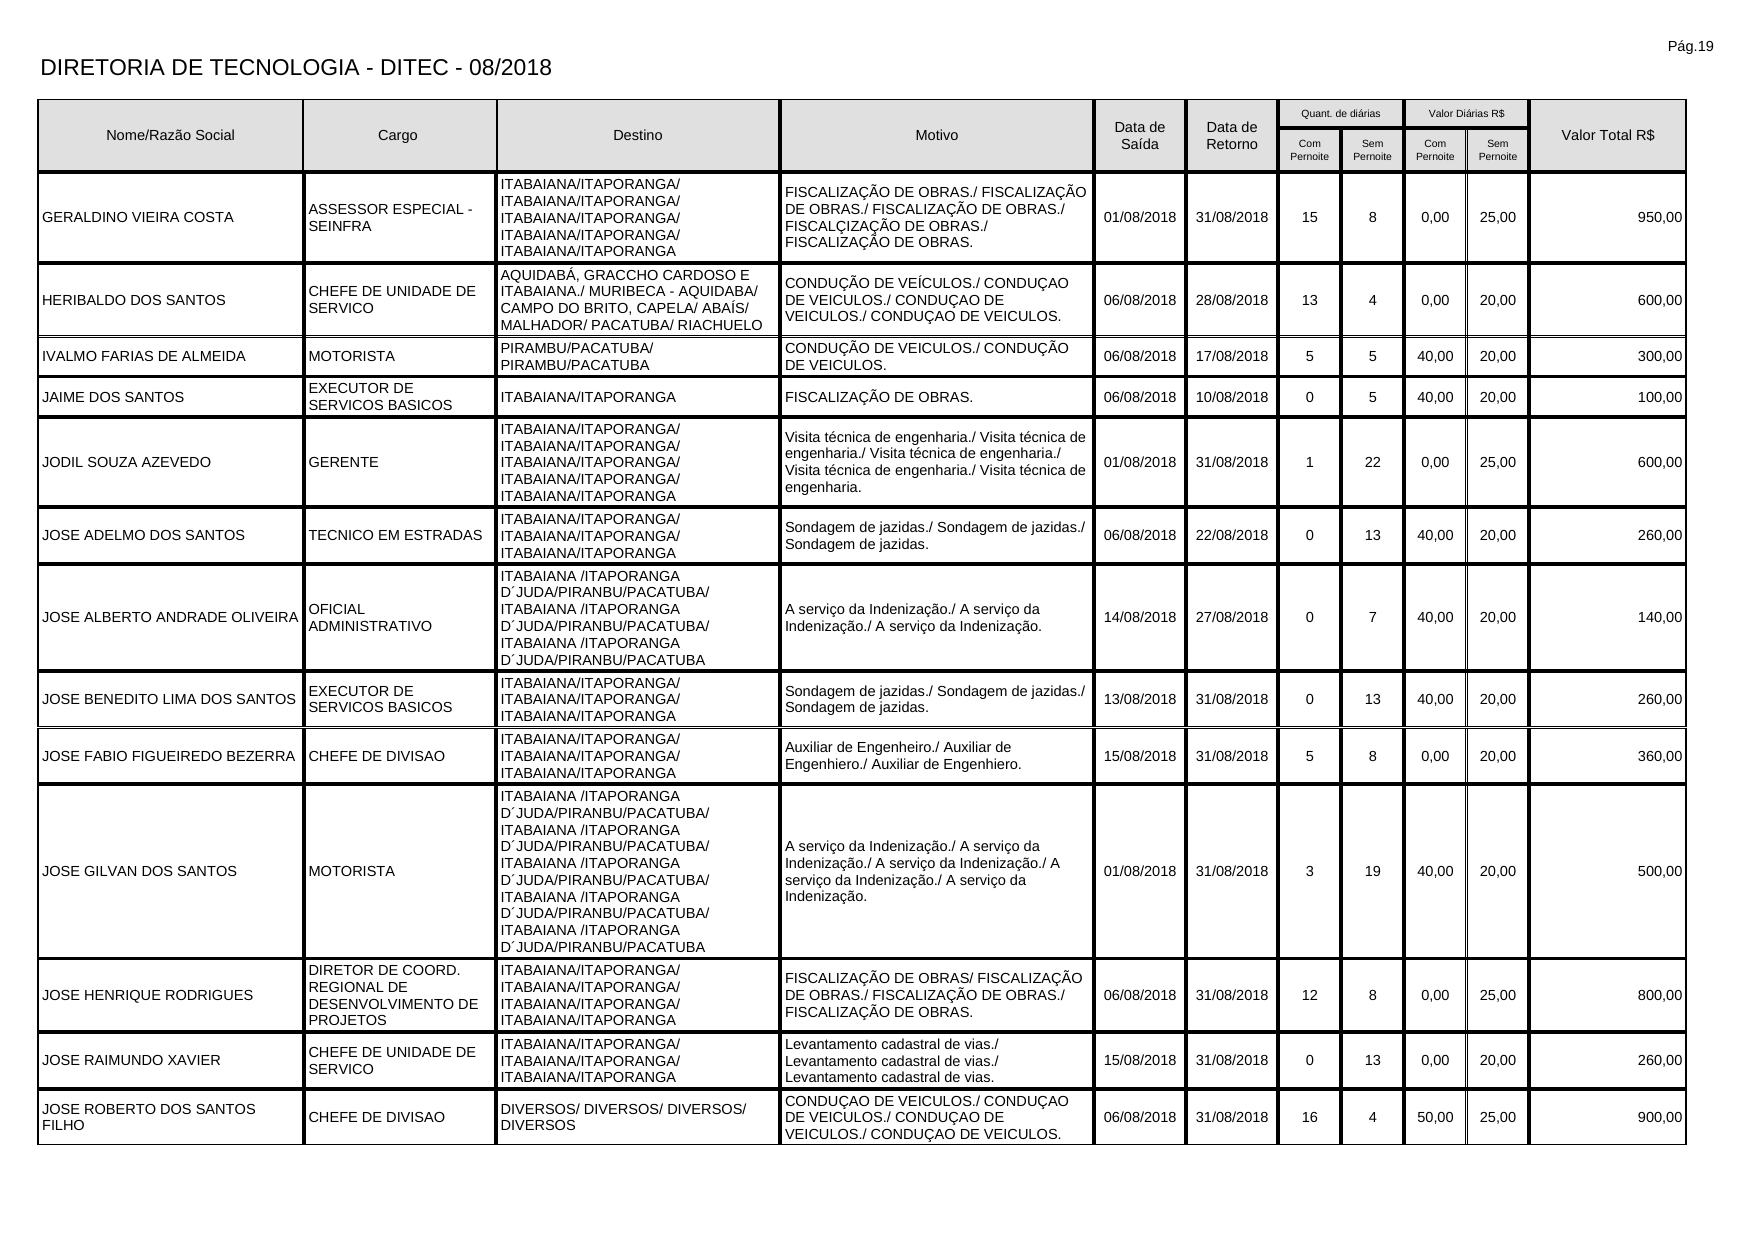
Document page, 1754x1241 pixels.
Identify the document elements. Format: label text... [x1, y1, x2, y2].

table_cell 20,00 [1468, 265, 1527, 335]
table_cell [37, 1145, 1687, 1202]
table_cell 4 [1343, 1091, 1402, 1144]
table_cell Sondagem de jazidas./ Sondagem de jazidas./ Sondagem de jazidas. [782, 673, 1092, 726]
table_cell 950,00 [1531, 174, 1685, 261]
table_cell 31/08/2018 [1188, 174, 1276, 261]
table_cell Quant. de diárias [1280, 100, 1402, 126]
table_cell Levantamento cadastral de vias./ Levantamento cadastral de vias./ Levantamento cadastral de vias. [782, 1034, 1092, 1087]
table_cell FISCALIZAÇÃO DE OBRAS/ FISCALIZAÇÃO DE OBRAS./ FISCALIZAÇÃO DE OBRAS./ FISCALIZAÇÃO DE OBRAS. [782, 960, 1092, 1030]
table_cell 01/08/2018 [1096, 419, 1184, 505]
table_cell Valor Diárias R$ [1406, 100, 1527, 126]
table_cell 100,00 [1531, 378, 1685, 415]
table_cell 13/08/2018 [1096, 673, 1184, 726]
table_cell ITABAIANA/ITAPORANGA/ ITABAIANA/ITAPORANGA/ ITABAIANA/ITAPORANGA/ ITABAIANA/ITAPORANGA/ ITABAIANA/ITAPORANGA [498, 419, 778, 505]
table_cell [37, 37, 1573, 54]
table_cell ITABAIANA/ITAPORANGA/ ITABAIANA/ITAPORANGA/ ITABAIANA/ITAPORANGA [498, 729, 778, 782]
table_cell Auxiliar de Engenheiro./ Auxiliar de Engenhiero./ Auxiliar de Engenhiero. [782, 729, 1092, 782]
table_cell Com Pernoite [1280, 130, 1339, 170]
table_cell 0,00 [1406, 960, 1465, 1030]
table_cell CHEFE DE UNIDADE DE SERVICO [306, 265, 494, 335]
table_cell [37, 84, 1322, 98]
table_cell 500,00 [1531, 786, 1685, 957]
table_cell 06/08/2018 [1096, 338, 1184, 375]
table_cell 260,00 [1531, 673, 1685, 726]
table_cell 12 [1280, 960, 1339, 1030]
table_cell 40,00 [1406, 566, 1465, 669]
table_cell 800,00 [1531, 960, 1685, 1030]
table_cell 4 [1343, 265, 1402, 335]
table_cell 1 [1280, 419, 1339, 505]
table_cell 06/08/2018 [1096, 960, 1184, 1030]
table_cell FISCALIZAÇÃO DE OBRAS. [782, 378, 1092, 415]
table_cell CHEFE DE DIVISAO [306, 1091, 494, 1144]
table_cell GERENTE [306, 419, 494, 505]
table_cell 0,00 [1406, 265, 1465, 335]
table_cell 28/08/2018 [1188, 265, 1276, 335]
table_cell 0 [1280, 566, 1339, 669]
table_cell 20,00 [1468, 338, 1527, 375]
table_cell 7 [1343, 566, 1402, 669]
table_cell CONDUÇÃO DE VEICULOS./ CONDUÇÃO DE VEICULOS. [782, 338, 1092, 375]
table_cell 0,00 [1406, 1034, 1465, 1087]
table_cell 0,00 [1406, 419, 1465, 505]
table_cell 50,00 [1406, 1091, 1465, 1144]
table_cell ITABAIANA /ITAPORANGA D´JUDA/PIRANBU/PACATUBA/ ITABAIANA /ITAPORANGA D´JUDA/PIRANBU/PACATUBA/ ITABAIANA /ITAPORANGA D´JUDA/PIRANBU/PACATUBA/ ITABAIANA /ITAPORANGA D´JUDA/PIRANBU/PACATUBA/ ITABAIANA /ITAPORANGA D´JUDA/PIRANBU/PACATUBA [498, 786, 778, 957]
table_cell 40,00 [1406, 378, 1465, 415]
table_cell ITABAIANA/ITAPORANGA/ ITABAIANA/ITAPORANGA/ ITABAIANA/ITAPORANGA/ ITABAIANA/ITAPORANGA/ ITABAIANA/ITAPORANGA [498, 174, 778, 261]
table_cell 31/08/2018 [1188, 786, 1276, 957]
table_cell TECNICO EM ESTRADAS [306, 509, 494, 562]
table_cell 260,00 [1531, 1034, 1685, 1087]
table_cell 900,00 [1531, 1091, 1685, 1144]
table_cell 31/08/2018 [1188, 1034, 1276, 1087]
table_cell Sem Pernoite [1343, 130, 1402, 170]
table_cell HERIBALDO DOS SANTOS [39, 265, 302, 335]
table_cell 06/08/2018 [1096, 378, 1184, 415]
table_cell Motivo [782, 100, 1092, 170]
table_cell 31/08/2018 [1188, 673, 1276, 726]
table_cell 20,00 [1468, 509, 1527, 562]
table_cell 14/08/2018 [1096, 566, 1184, 669]
table_cell JODIL SOUZA AZEVEDO [39, 419, 302, 505]
table_cell IVALMO FARIAS DE ALMEIDA [39, 338, 302, 375]
table_cell 25,00 [1468, 1091, 1527, 1144]
table_cell 31/08/2018 [1188, 1091, 1276, 1144]
table_cell 5 [1343, 378, 1402, 415]
table_cell 3 [1280, 786, 1339, 957]
table_cell 0,00 [1406, 729, 1465, 782]
table_cell OFICIAL ADMINISTRATIVO [306, 566, 494, 669]
table_cell CHEFE DE DIVISAO [306, 729, 494, 782]
table_cell ASSESSOR ESPECIAL - SEINFRA [306, 174, 494, 261]
table_cell 20,00 [1468, 729, 1527, 782]
table_cell 5 [1280, 338, 1339, 375]
table_cell Visita técnica de engenharia./ Visita técnica de engenharia./ Visita técnica de engenharia./ Visita técnica de engenharia./ Visita técnica de engenharia. [782, 419, 1092, 505]
table_cell Valor Total R$ [1531, 100, 1685, 170]
table_cell Data de Retorno [1188, 100, 1276, 170]
table_cell DIVERSOS/ DIVERSOS/ DIVERSOS/ DIVERSOS [498, 1091, 778, 1144]
table_cell Data de Saída [1096, 100, 1184, 170]
table_cell JOSE RAIMUNDO XAVIER [39, 1034, 302, 1087]
table_cell 22/08/2018 [1188, 509, 1276, 562]
table_cell ITABAIANA/ITAPORANGA/ ITABAIANA/ITAPORANGA/ ITABAIANA/ITAPORANGA [498, 1034, 778, 1087]
table_cell Nome/Razão Social [39, 100, 302, 170]
table_cell 40,00 [1406, 786, 1465, 957]
table_cell 0 [1280, 509, 1339, 562]
table_cell JOSE ALBERTO ANDRADE OLIVEIRA [39, 566, 302, 669]
table_cell 10/08/2018 [1188, 378, 1276, 415]
table_cell Destino [498, 100, 778, 170]
table_cell 16 [1280, 1091, 1339, 1144]
table_cell FISCALIZAÇÃO DE OBRAS./ FISCALIZAÇÃO DE OBRAS./ FISCALIZAÇÃO DE OBRAS./ FISCALÇIZAÇÃO DE OBRAS./ FISCALIZAÇÃO DE OBRAS. [782, 174, 1092, 261]
table_cell 15/08/2018 [1096, 729, 1184, 782]
table_cell 600,00 [1531, 419, 1685, 505]
table_cell ITABAIANA/ITAPORANGA/ ITABAIANA/ITAPORANGA/ ITABAIANA/ITAPORANGA [498, 673, 778, 726]
table_cell 25,00 [1468, 960, 1527, 1030]
table_cell 25,00 [1468, 419, 1527, 505]
table_cell JOSE GILVAN DOS SANTOS [39, 786, 302, 957]
table_cell 13 [1343, 673, 1402, 726]
table_cell 01/08/2018 [1096, 174, 1184, 261]
table_cell 40,00 [1406, 673, 1465, 726]
table_cell 0,00 [1406, 174, 1465, 261]
table_cell Pág.19 [1573, 37, 1717, 54]
table_cell ITABAIANA /ITAPORANGA D´JUDA/PIRANBU/PACATUBA/ ITABAIANA /ITAPORANGA D´JUDA/PIRANBU/PACATUBA/ ITABAIANA /ITAPORANGA D´JUDA/PIRANBU/PACATUBA [498, 566, 778, 669]
table_cell 8 [1343, 729, 1402, 782]
table_cell EXECUTOR DE SERVICOS BASICOS [306, 673, 494, 726]
table_cell 13 [1343, 1034, 1402, 1087]
table_cell Com Pernoite [1406, 130, 1465, 170]
table_cell JOSE BENEDITO LIMA DOS SANTOS [39, 673, 302, 726]
table_cell 360,00 [1531, 729, 1685, 782]
table_cell 13 [1343, 509, 1402, 562]
table_cell 20,00 [1468, 378, 1527, 415]
table_cell ITABAIANA/ITAPORANGA [498, 378, 778, 415]
table_cell MOTORISTA [306, 786, 494, 957]
table_cell 0 [1280, 378, 1339, 415]
table_cell 15 [1280, 174, 1339, 261]
table_cell Sem Pernoite [1468, 130, 1527, 170]
table_cell 0 [1280, 673, 1339, 726]
table_cell 15/08/2018 [1096, 1034, 1184, 1087]
table_cell CHEFE DE UNIDADE DE SERVICO [306, 1034, 494, 1087]
table_cell JOSE FABIO FIGUEIREDO BEZERRA [39, 729, 302, 782]
table_cell 06/08/2018 [1096, 265, 1184, 335]
table_cell [1322, 54, 1717, 98]
table_cell CONDUÇAO DE VEICULOS./ CONDUÇAO DE VEICULOS./ CONDUÇAO DE VEICULOS./ CONDUÇAO DE VEICULOS. [782, 1091, 1092, 1144]
table_cell 8 [1343, 960, 1402, 1030]
table_cell 5 [1343, 338, 1402, 375]
table_cell 140,00 [1531, 566, 1685, 669]
table_cell 20,00 [1468, 673, 1527, 726]
table_cell JOSE HENRIQUE RODRIGUES [39, 960, 302, 1030]
table_cell 260,00 [1531, 509, 1685, 562]
table_cell 5 [1280, 729, 1339, 782]
table_cell ITABAIANA/ITAPORANGA/ ITABAIANA/ITAPORANGA/ ITABAIANA/ITAPORANGA/ ITABAIANA/ITAPORANGA [498, 960, 778, 1030]
table_cell 40,00 [1406, 338, 1465, 375]
table_cell 31/08/2018 [1188, 729, 1276, 782]
table_cell JOSE ADELMO DOS SANTOS [39, 509, 302, 562]
table_cell 20,00 [1468, 786, 1527, 957]
table_cell PIRAMBU/PACATUBA/ PIRAMBU/PACATUBA [498, 338, 778, 375]
table_cell AQUIDABÁ, GRACCHO CARDOSO E ITABAIANA./ MURIBECA - AQUIDABA/ CAMPO DO BRITO, CAPELA/ ABAÍS/ MALHADOR/ PACATUBA/ RIACHUELO [498, 265, 778, 335]
table_cell 20,00 [1468, 1034, 1527, 1087]
table_cell 13 [1280, 265, 1339, 335]
table_cell 06/08/2018 [1096, 1091, 1184, 1144]
table_cell 19 [1343, 786, 1402, 957]
table_cell Cargo [304, 100, 496, 170]
table_cell 01/08/2018 [1096, 786, 1184, 957]
table_cell 31/08/2018 [1188, 960, 1276, 1030]
table_cell 600,00 [1531, 265, 1685, 335]
table_cell GERALDINO VIEIRA COSTA [39, 174, 302, 261]
table_cell A serviço da Indenização./ A serviço da Indenização./ A serviço da Indenização. [782, 566, 1092, 669]
table_cell 8 [1343, 174, 1402, 261]
table_cell 17/08/2018 [1188, 338, 1276, 375]
table_cell JOSE ROBERTO DOS SANTOS FILHO [39, 1091, 302, 1144]
table_cell ITABAIANA/ITAPORANGA/ ITABAIANA/ITAPORANGA/ ITABAIANA/ITAPORANGA [498, 509, 778, 562]
table_cell DIRETOR DE COORD. REGIONAL DE DESENVOLVIMENTO DE PROJETOS [306, 960, 494, 1030]
table_cell 300,00 [1531, 338, 1685, 375]
table_cell 20,00 [1468, 566, 1527, 669]
table_cell 22 [1343, 419, 1402, 505]
table_cell A serviço da Indenização./ A serviço da Indenização./ A serviço da Indenização./ A serviço da Indenização./ A serviço da Indenização. [782, 786, 1092, 957]
table_cell EXECUTOR DE SERVICOS BASICOS [306, 378, 494, 415]
table_cell 40,00 [1406, 509, 1465, 562]
table_cell JAIME DOS SANTOS [39, 378, 302, 415]
table_cell 31/08/2018 [1188, 419, 1276, 505]
table_cell CONDUÇÃO DE VEÍCULOS./ CONDUÇAO DE VEICULOS./ CONDUÇAO DE VEICULOS./ CONDUÇAO DE VEICULOS. [782, 265, 1092, 335]
table_cell 06/08/2018 [1096, 509, 1184, 562]
table_cell MOTORISTA [306, 338, 494, 375]
table_cell DIRETORIA DE TECNOLOGIA - DITEC - 08/2018 [37, 54, 1322, 84]
table_cell [1687, 99, 1717, 1202]
table_cell 27/08/2018 [1188, 566, 1276, 669]
table_cell 0 [1280, 1034, 1339, 1087]
table_cell Sondagem de jazidas./ Sondagem de jazidas./ Sondagem de jazidas. [782, 509, 1092, 562]
table_cell 25,00 [1468, 174, 1527, 261]
